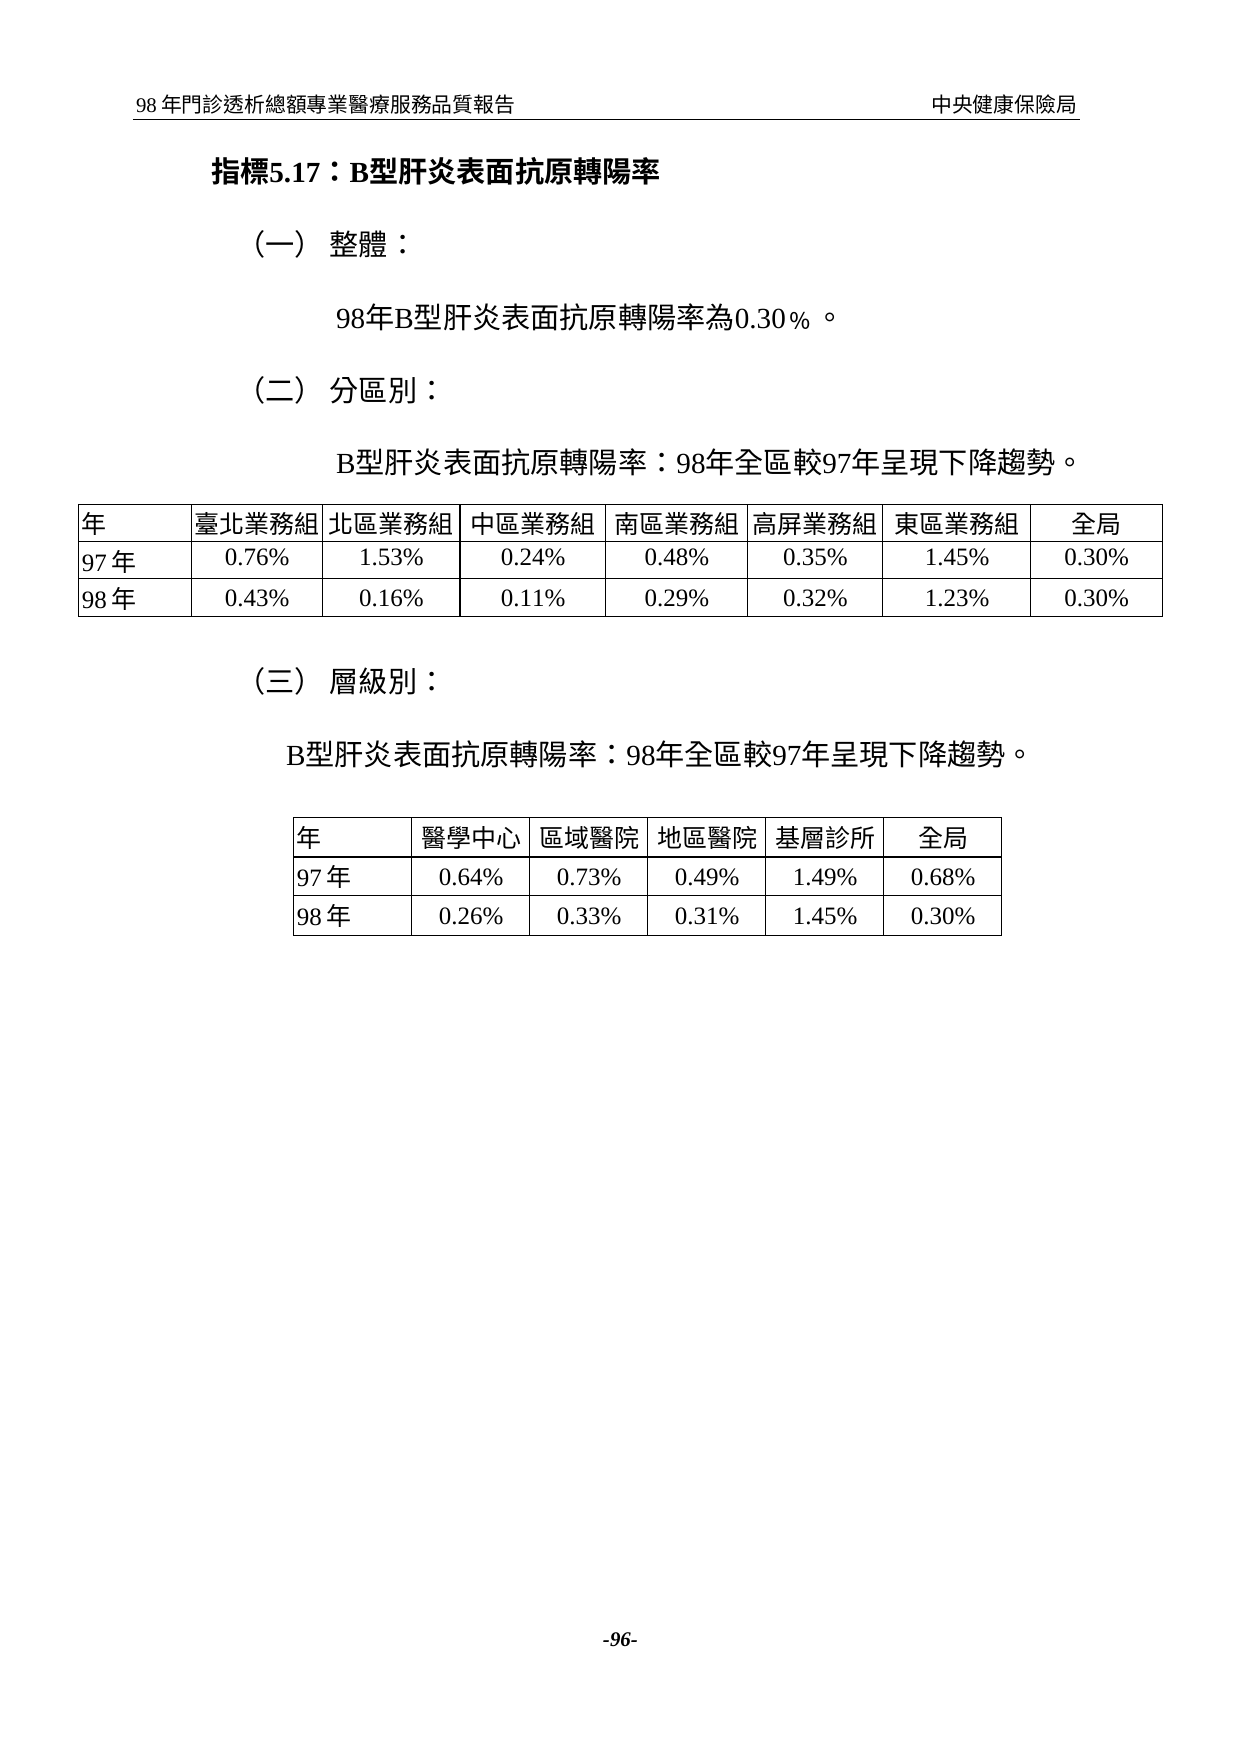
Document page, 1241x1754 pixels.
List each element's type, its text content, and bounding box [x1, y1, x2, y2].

text 98年B型肝炎表面抗原轉陽率為0.30﹪。 [336, 290, 1104, 338]
list 整體： [236, 217, 1104, 265]
list 分區別： [236, 363, 1104, 411]
table_header 南區業務組 [606, 505, 747, 541]
table_cell 0.30% [884, 896, 1001, 934]
table_cell 97年 [79, 542, 191, 578]
table_cell 0.64% [412, 858, 529, 895]
table_cell 0.16% [323, 579, 459, 616]
table_cell 1.45% [766, 896, 883, 934]
table_header 地區醫院 [648, 818, 765, 856]
table_header 中區業務組 [461, 505, 605, 541]
table_header 年 [294, 818, 411, 856]
list 層級別： [236, 654, 1104, 702]
table_header 區域醫院 [530, 818, 647, 856]
text B型肝炎表面抗原轉陽率：98年全區較97年呈現下降趨勢。 [286, 727, 1104, 775]
table_cell 0.49% [648, 858, 765, 895]
table_header 北區業務組 [323, 505, 459, 541]
text B型肝炎表面抗原轉陽率：98年全區較97年呈現下降趨勢。 [336, 436, 1104, 483]
table_cell 1.49% [766, 858, 883, 895]
table_cell 0.30% [1031, 579, 1162, 616]
table_cell 0.35% [748, 542, 882, 578]
table_cell 0.73% [530, 858, 647, 895]
table_header 醫學中心 [412, 818, 529, 856]
table_header 高屏業務組 [748, 505, 882, 541]
table_cell 0.48% [606, 542, 747, 578]
table_cell 0.30% [1031, 542, 1162, 578]
table_cell 98年 [294, 896, 411, 934]
table_cell 0.31% [648, 896, 765, 934]
table_cell 0.26% [412, 896, 529, 934]
table_header 全局 [1031, 505, 1162, 541]
table_header 全局 [884, 818, 1001, 856]
table_header 臺北業務組 [192, 505, 322, 541]
table_cell 0.32% [748, 579, 882, 616]
table_cell 98年 [79, 579, 191, 616]
table_cell 0.68% [884, 858, 1001, 895]
text 指標5.17：B型肝炎表面抗原轉陽率 [211, 144, 1104, 192]
table_header 東區業務組 [883, 505, 1030, 541]
table_cell 0.24% [461, 542, 605, 578]
table_cell 1.23% [883, 579, 1030, 616]
table_cell 97年 [294, 858, 411, 895]
table_cell 1.53% [323, 542, 459, 578]
table_cell 1.45% [883, 542, 1030, 578]
table_header 基層診所 [766, 818, 883, 856]
table_header 年 [79, 505, 191, 541]
table_cell 0.76% [192, 542, 322, 578]
table_cell 0.11% [461, 579, 605, 616]
table_cell 0.29% [606, 579, 747, 616]
table_cell 0.43% [192, 579, 322, 616]
table_cell 0.33% [530, 896, 647, 934]
